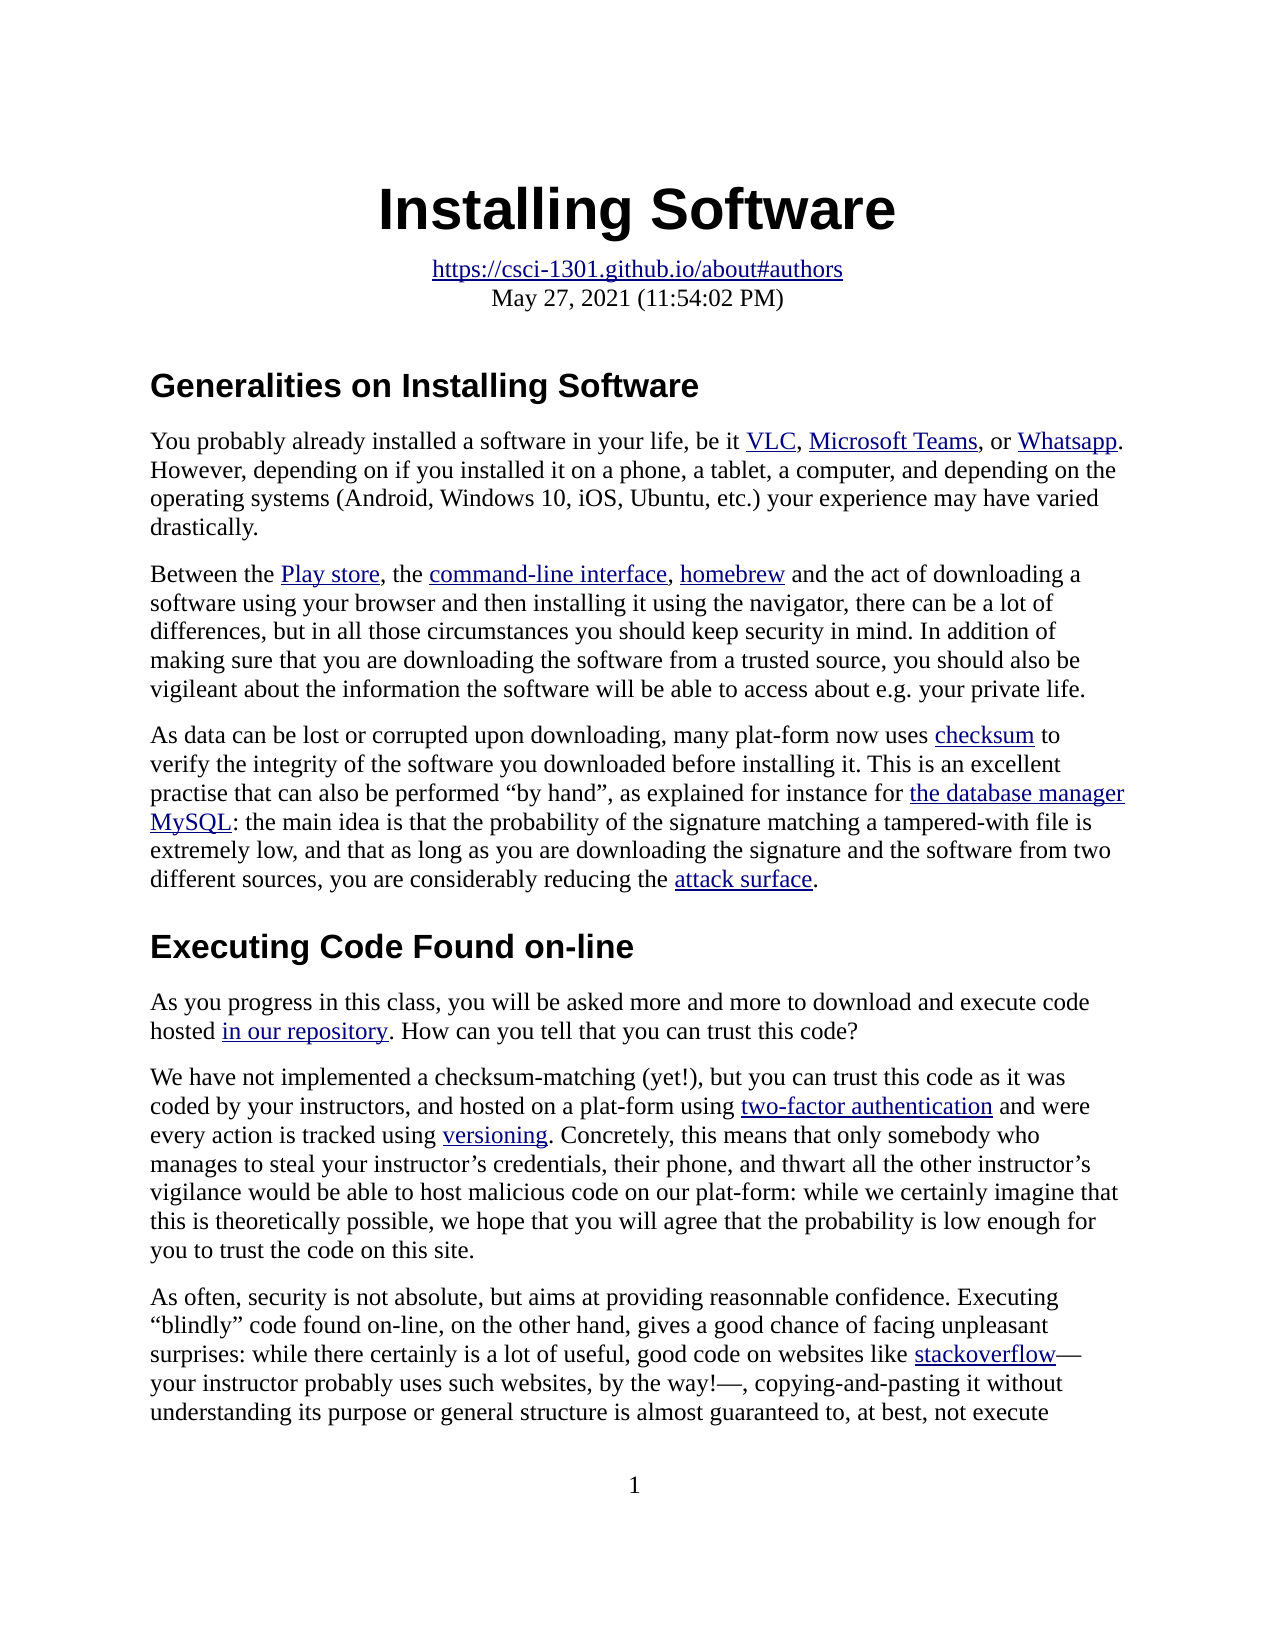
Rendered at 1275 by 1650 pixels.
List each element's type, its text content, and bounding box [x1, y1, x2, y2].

text https://csci-1301.github.io/about#authors [150, 254, 1125, 283]
subtitle Generalities on Installing Software [150, 366, 1125, 404]
text As you progress in this class, you will be asked more and more to download and execute code hosted in our repository. How can you tell that you can trust this code? [150, 987, 1125, 1044]
subtitle Executing Code Found on-line [150, 927, 1125, 966]
text You probably already installed a software in your life, be it VLC, Microsoft Teams, or Whatsapp. However, depending on if you installed it on a phone, a tablet, a computer, and depending on the operating systems (Android, Windows 10, iOS, Ubuntu, etc.) your experience may have varied drastically. [150, 426, 1125, 541]
text We have not implemented a checksum-matching (yet!), but you can trust this code as it was coded by your instructors, and hosted on a plat-form using two-factor authentication and were every action is tracked using versioning. Concretely, this means that only somebody who manages to steal your instructor’s credentials, their phone, and thwart all the other instructor’s vigilance would be able to host malicious code on our plat-form: while we certainly imagine that this is theoretically possible, we hope that you will agree that the probability is low enough for you to trust the code on this site. [150, 1062, 1125, 1264]
text As data can be lost or corrupted upon downloading, many plat-form now uses checksum to verify the integrity of the software you downloaded before installing it. This is an excellent practise that can also be performed “by hand”, as explained for instance for the database manager MySQL: the main idea is that the probability of the signature matching a tampered-with file is extremely low, and that as long as you are downloading the signature and the software from two different sources, you are considerably reducing the attack surface. [150, 721, 1125, 893]
text May 27, 2021 (11:54:02 PM) [150, 283, 1125, 312]
title Installing Software [150, 175, 1125, 242]
text As often, security is not absolute, but aims at providing reasonnable confidence. Executing “blindly” code found on-line, on the other hand, gives a good chance of facing unpleasant surprises: while there certainly is a lot of useful, good code on websites like stackoverflow—your instructor probably uses such websites, by the way!—, copying-and-pasting it without understanding its purpose or general structure is almost guaranteed to, at best, not execute [150, 1282, 1125, 1425]
text Between the Play store, the command-line interface, homebrew and the act of downloading a software using your browser and then installing it using the navigator, there can be a lot of differences, but in all those circumstances you should keep security in mind. In addition of making sure that you are downloading the software from a trusted source, you should also be vigileant about the information the software will be able to access about e.g. your private life. [150, 559, 1125, 703]
